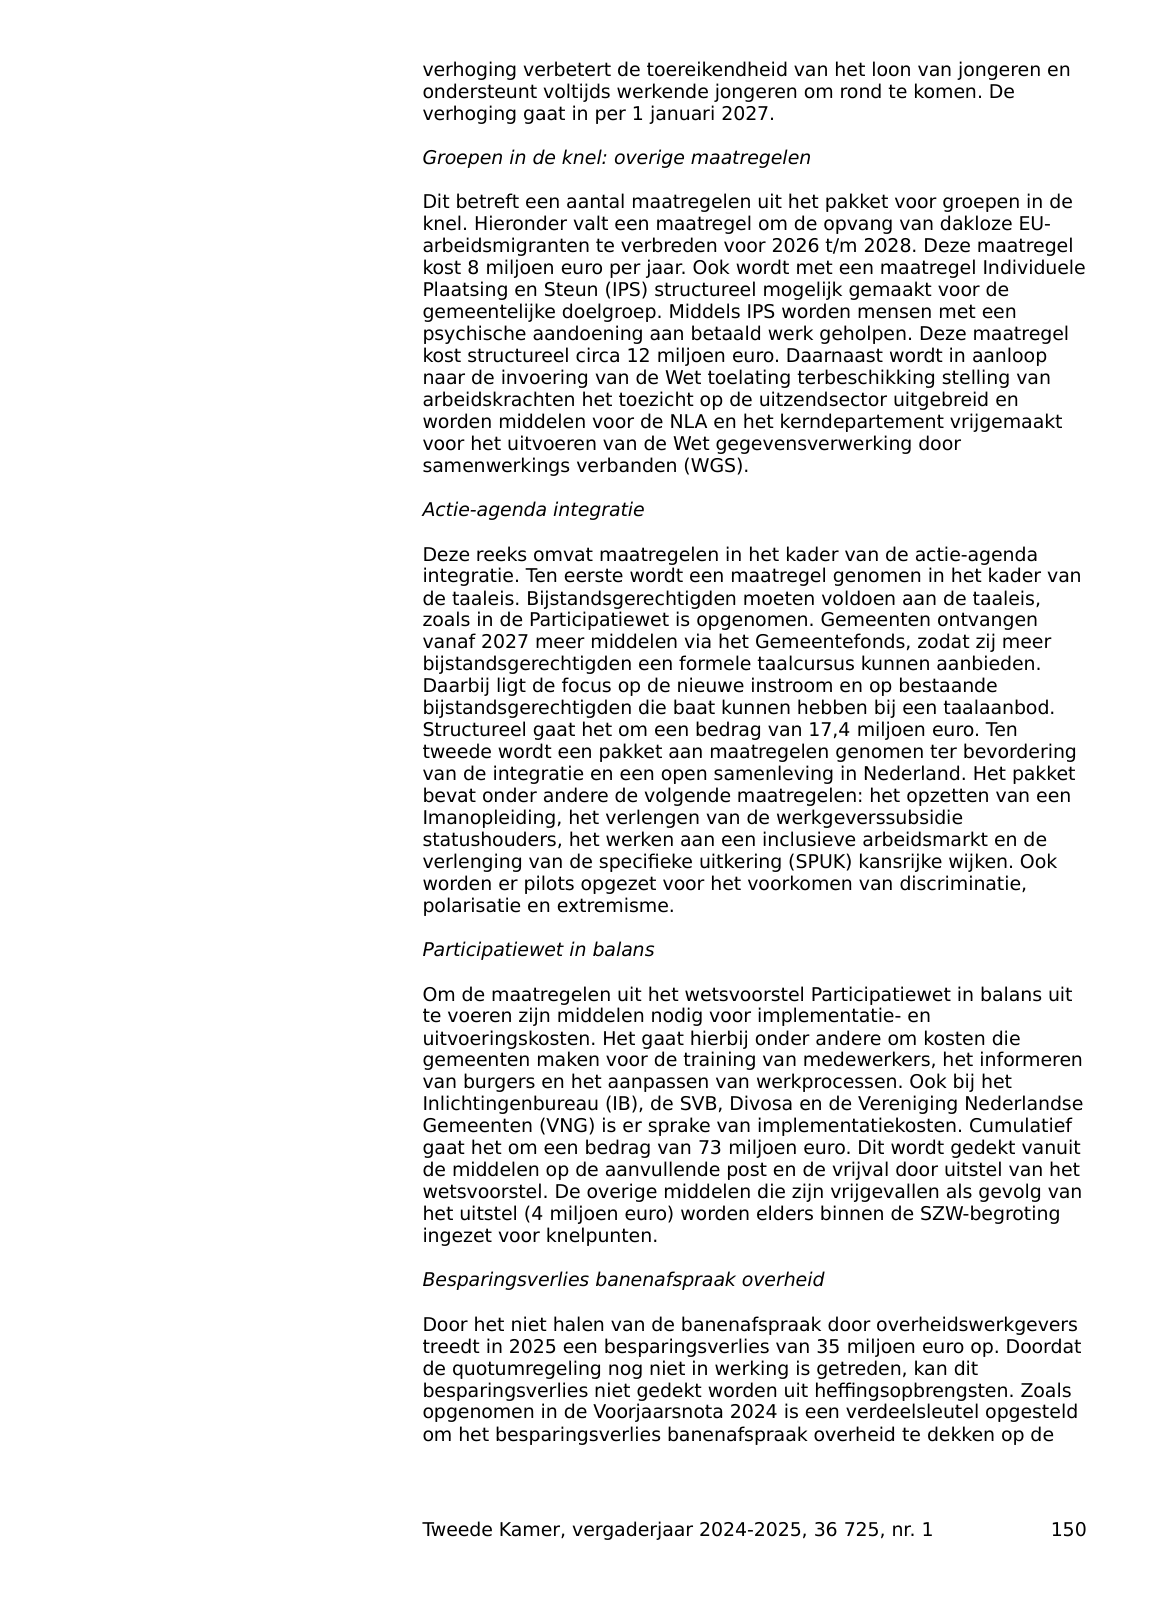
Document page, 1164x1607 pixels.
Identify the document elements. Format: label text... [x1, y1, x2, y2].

text Door het niet halen van de banenafspraak door overheidswerkgevers treedt in 2025 een besparingsverlies van 35 miljoen euro op. Doordat de quotumregeling nog niet in werking is getreden, kan dit besparingsverlies niet gedekt worden uit heffingsopbrengsten. Zoals opgenomen in de Voorjaarsnota 2024 is een verdeelsleutel opgesteld om het besparingsverlies banenafspraak overheid te dekken op de [422, 1313, 1087, 1445]
subtitle Actie-agenda integratie [422, 499, 1087, 521]
subtitle Participatiewet in balans [422, 939, 1087, 961]
subtitle Groepen in de knel: overige maatregelen [422, 147, 1087, 169]
text verhoging verbetert de toereikendheid van het loon van jongeren en ondersteunt voltĳds werkende jongeren om rond te komen. De verhoging gaat in per 1 januari 2027. [422, 59, 1087, 125]
text Om de maatregelen uit het wetsvoorstel Participatiewet in balans uit te voeren zijn middelen nodig voor implementatie- en uitvoeringskosten. Het gaat hierbij onder andere om kosten die gemeenten maken voor de training van medewerkers, het informeren van burgers en het aanpassen van werkprocessen. Ook bij het Inlichtingenbureau (IB), de SVB, Divosa en de Vereniging Nederlandse Gemeenten (VNG) is er sprake van implementatiekosten. Cumulatief gaat het om een bedrag van 73 miljoen euro. Dit wordt gedekt vanuit de middelen op de aanvullende post en de vrijval door uitstel van het wetsvoorstel. De overige middelen die zijn vrijgevallen als gevolg van het uitstel (4 miljoen euro) worden elders binnen de SZW-begroting ingezet voor knelpunten. [422, 983, 1087, 1247]
text Dit betreft een aantal maatregelen uit het pakket voor groepen in de knel. Hieronder valt een maatregel om de opvang van dakloze EU-arbeidsmigranten te verbreden voor 2026 t/m 2028. Deze maatregel kost 8 miljoen euro per jaar. Ook wordt met een maatregel Individuele Plaatsing en Steun (IPS) structureel mogelĳk gemaakt voor de gemeentelĳke doelgroep. Middels IPS worden mensen met een psychische aandoening aan betaald werk geholpen. Deze maatregel kost structureel circa 12 miljoen euro. Daarnaast wordt in aanloop naar de invoering van de Wet toelating terbeschikking stelling van arbeidskrachten het toezicht op de uitzendsector uitgebreid en worden middelen voor de NLA en het kerndepartement vrĳgemaakt voor het uitvoeren van de Wet gegevensverwerking door samenwerkings verbanden (WGS). [422, 191, 1087, 477]
text Deze reeks omvat maatregelen in het kader van de actie-agenda integratie. Ten eerste wordt een maatregel genomen in het kader van de taaleis. Bijstandsgerechtigden moeten voldoen aan de taaleis, zoals in de Participatiewet is opgenomen. Gemeenten ontvangen vanaf 2027 meer middelen via het Gemeentefonds, zodat zij meer bijstandsgerechtigden een formele taalcursus kunnen aanbieden. Daarbij ligt de focus op de nieuwe instroom en op bestaande bijstandsgerechtigden die baat kunnen hebben bij een taalaanbod. Structureel gaat het om een bedrag van 17,4 miljoen euro. Ten tweede wordt een pakket aan maatregelen genomen ter bevordering van de integratie en een open samenleving in Nederland. Het pakket bevat onder andere de volgende maatregelen: het opzetten van een Imanopleiding, het verlengen van de werkgeverssubsidie statushouders, het werken aan een inclusieve arbeidsmarkt en de verlenging van de specifieke uitkering (SPUK) kansrijke wijken. Ook worden er pilots opgezet voor het voorkomen van discriminatie, polarisatie en extremisme. [422, 543, 1087, 917]
subtitle Besparingsverlies banenafspraak overheid [422, 1269, 1087, 1291]
